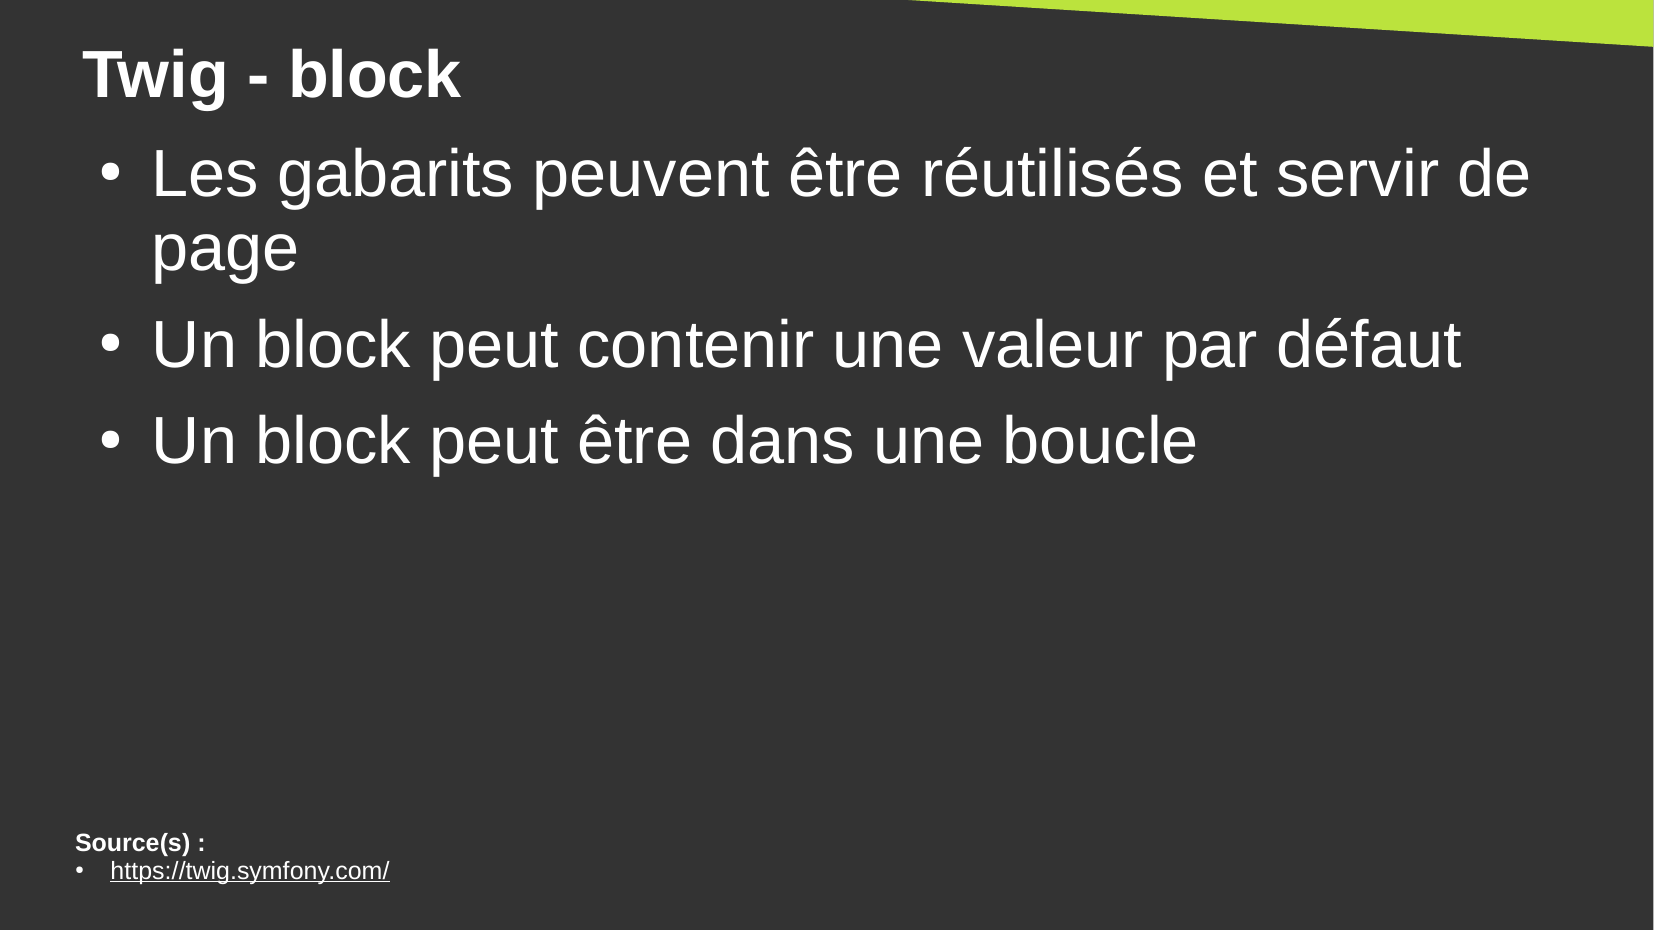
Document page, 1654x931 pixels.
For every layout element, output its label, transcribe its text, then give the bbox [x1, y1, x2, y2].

title Twig - block [82, 37, 1571, 112]
text_box [908, 0, 1654, 47]
list Les gabarits peuvent être réutilisés et servir de page Un block peut contenir une valeur par défaut Un block peut être dans une boucle [80, 135, 1620, 739]
text_box Source(s) : https://twig.symfony.com/ [60, 821, 1546, 931]
